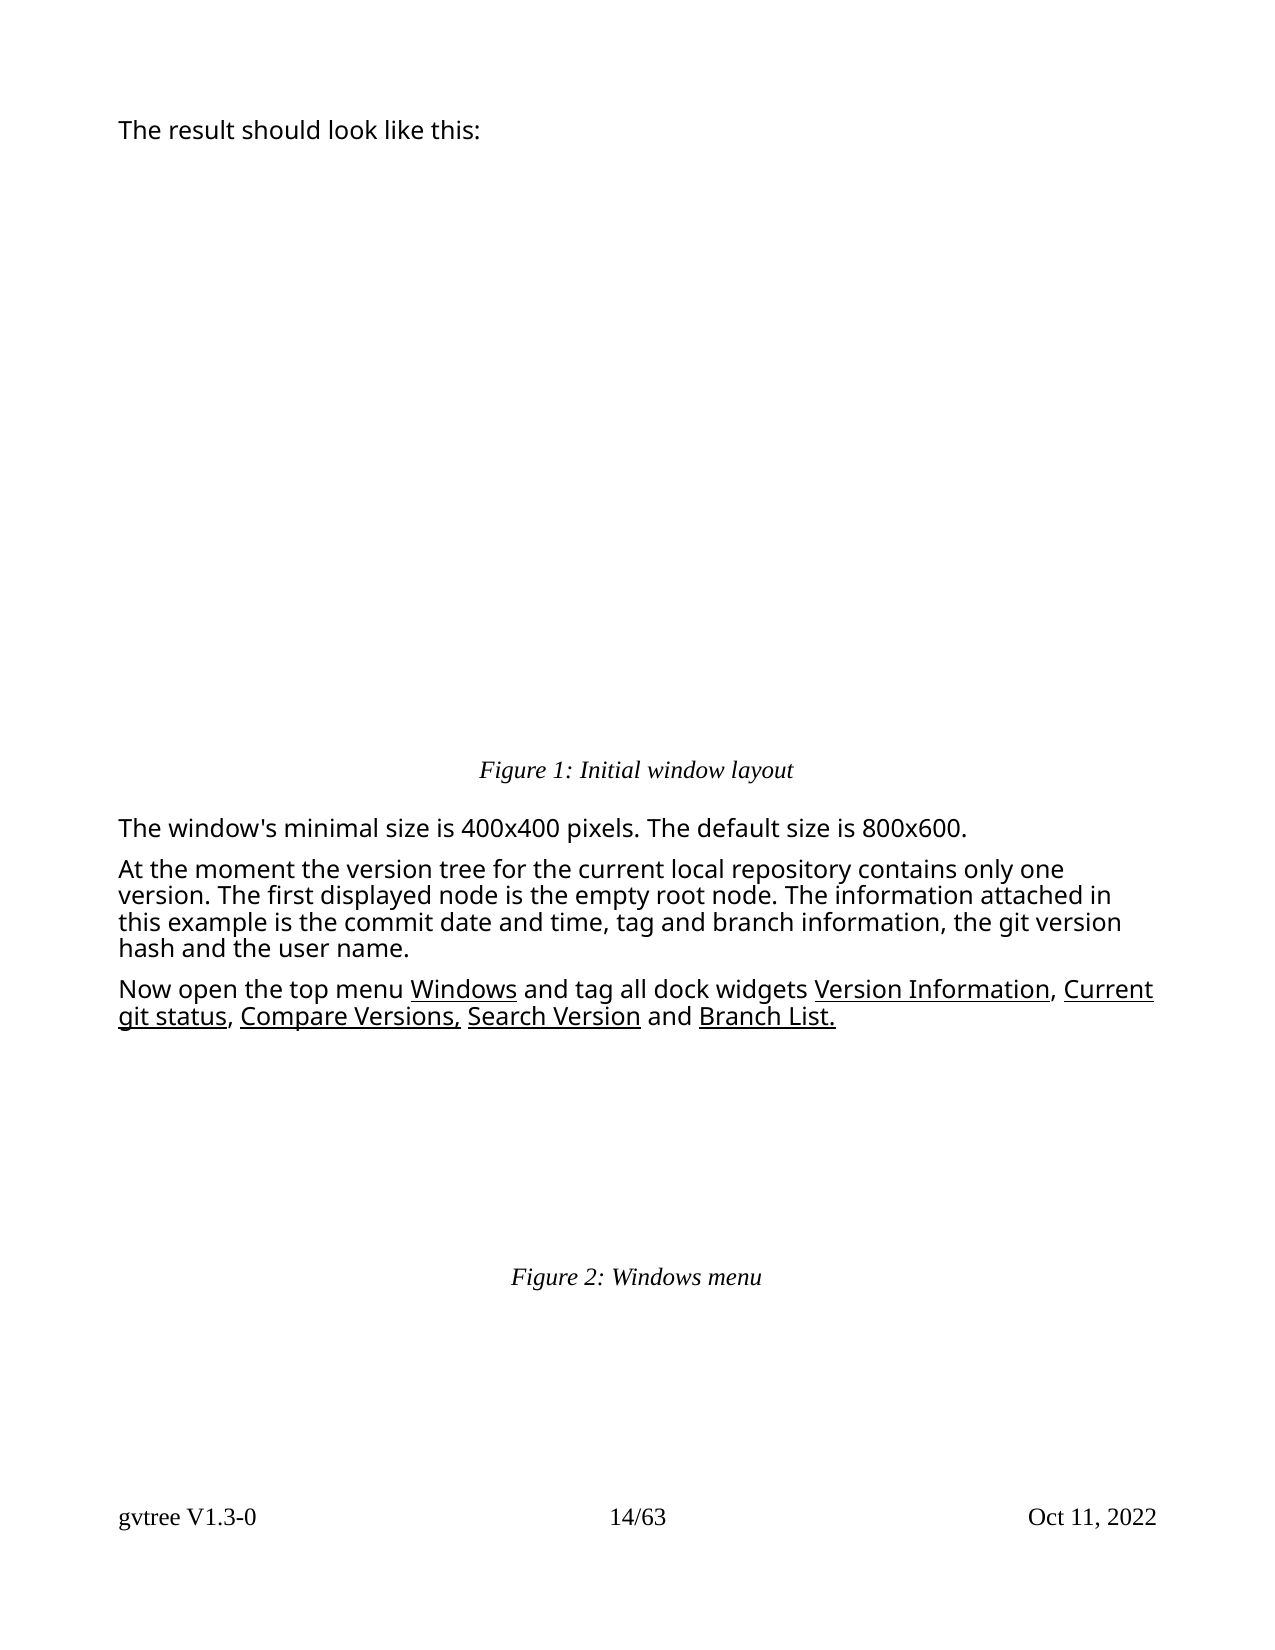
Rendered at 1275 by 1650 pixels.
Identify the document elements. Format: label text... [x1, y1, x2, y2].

text Figure 2: Windows menu [453, 1057, 822, 1291]
text At the moment the version tree for the current local repository contains only one version. The first displayed node is the empty root node. The information attached in this example is the commit date and time, tag and branch information, the git version hash and the user name. [118, 857, 1157, 963]
text The result should look like this: [118, 118, 1157, 144]
text Now open the top menu Windows and tag all dock widgets Version Information, Current git status, Compare Versions, Search Version and Branch List. [118, 977, 1157, 1030]
text Figure 1: Initial window layout [240, 172, 1035, 783]
text The window's minimal size is 400x400 pixels. The default size is 800x600. [118, 816, 1157, 842]
